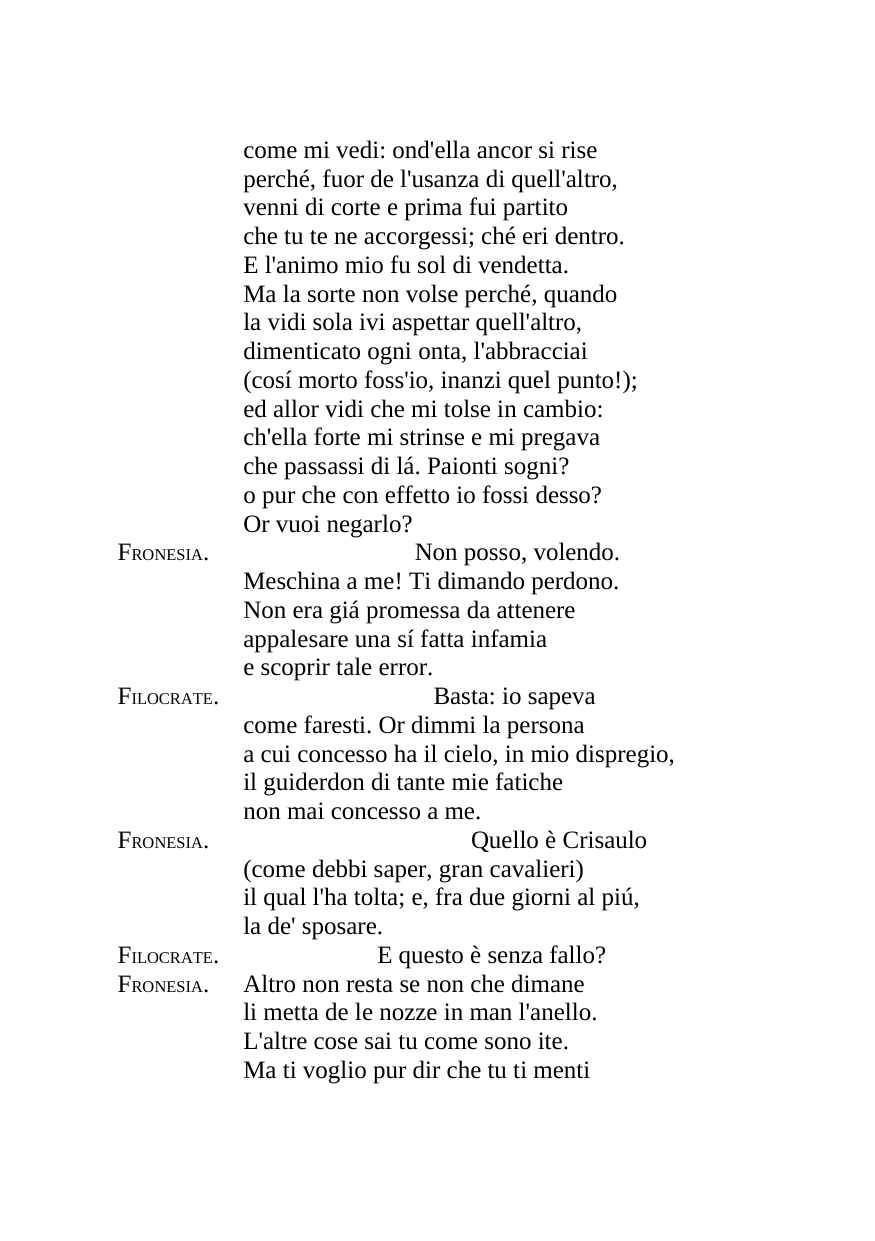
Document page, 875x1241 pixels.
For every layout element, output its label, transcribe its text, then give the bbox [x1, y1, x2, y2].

table_cell Fronesia. [106, 538, 232, 681]
table_cell [106, 135, 232, 537]
table_cell Filocrate. [106, 681, 232, 825]
table_cell Altro non resta se non che dimane li metta de le nozze in man l'anello. L'altre cose sai tu come sono ite. Ma ti voglio pur dir che tu ti menti [232, 969, 768, 1084]
table_cell Fronesia. [106, 969, 232, 1084]
table_cell Non posso, volendo. Meschina a me! Ti dimando perdono. Non era giá promessa da attenere appalesare una sí fatta infamia e scoprir tale error. [232, 538, 768, 681]
table_cell Basta: io sapeva come faresti. Or dimmi la persona a cui concesso ha il cielo, in mio dispregio, il guiderdon di tante mie fatiche non mai concesso a me. [232, 681, 768, 825]
table_cell E questo è senza fallo? [232, 940, 768, 969]
table_cell come mi vedi: ond'ella ancor si rise perché, fuor de l'usanza di quell'altro, venni di corte e prima fui partito che tu te ne accorgessi; ché eri dentro. E l'animo mio fu sol di vendetta. Ma la sorte non volse perché, quando la vidi sola ivi aspettar quell'altro, dimenticato ogni onta, l'abbracciai (cosí morto foss'io, inanzi quel punto!); ed allor vidi che mi tolse in cambio: ch'ella forte mi strinse e mi pregava che passassi di lá. Paionti sogni? o pur che con effetto io fossi desso? Or vuoi negarlo? [232, 135, 768, 537]
table_cell Fronesia. [106, 825, 232, 940]
table_cell Quello è Crisaulo (come debbi saper, gran cavalieri) il qual l'ha tolta; e, fra due giorni al piú, la de' sposare. [232, 825, 768, 940]
table_cell Filocrate. [106, 940, 232, 969]
